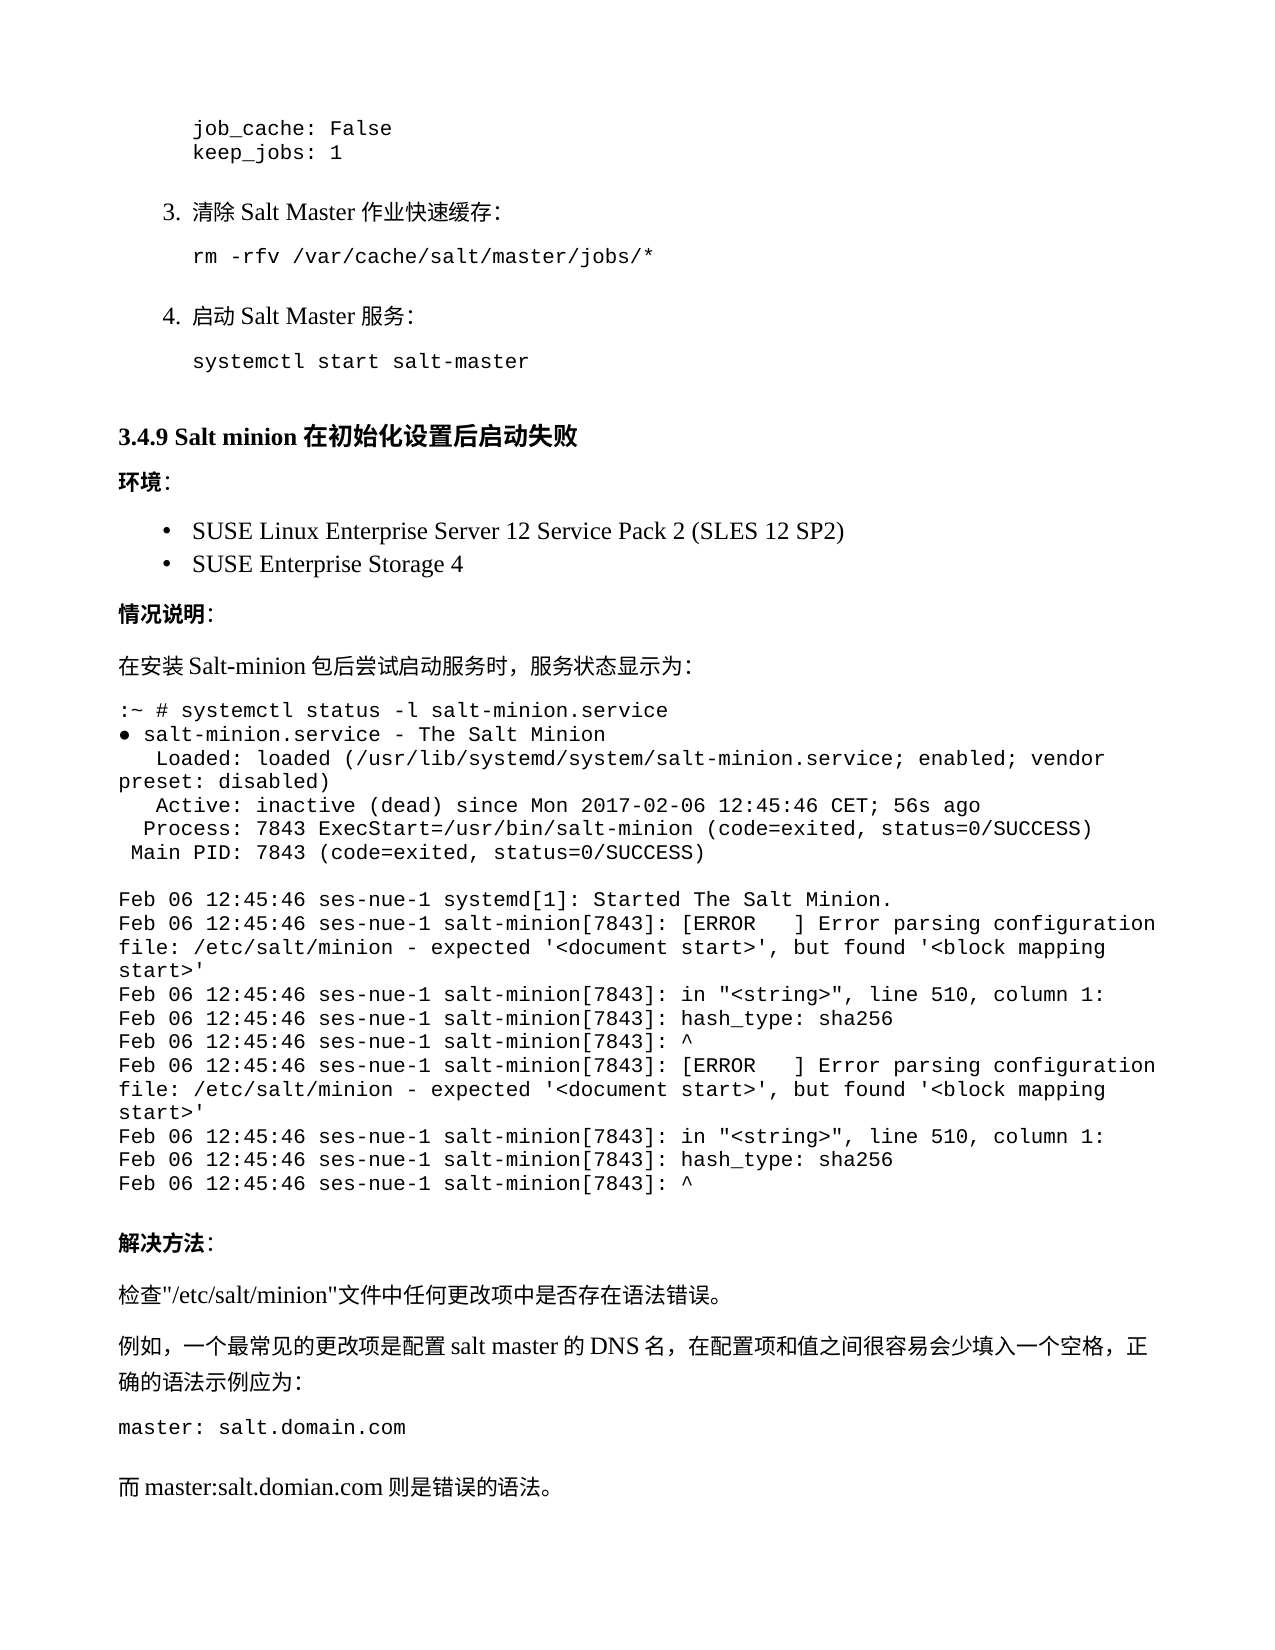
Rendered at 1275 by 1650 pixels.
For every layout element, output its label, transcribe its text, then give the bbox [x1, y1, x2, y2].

text rm -rfv /var/cache/salt/master/jobs/* [118, 246, 1157, 270]
text 例如，一个最常见的更改项是配置salt master的DNS名，在配置项和值之间很容易会少填入一个空格，正确的语法示例应为： [118, 1329, 1157, 1397]
text 在安装Salt-minion包后尝试启动服务时，服务状态显示为： [118, 649, 1157, 681]
text Feb 06 12:45:46 ses-nue-1 salt-minion[7843]: ^ [118, 1031, 1157, 1055]
text 环境： [118, 465, 1157, 497]
text Feb 06 12:45:46 ses-nue-1 systemd[1]: Started The Salt Minion. [118, 889, 1157, 913]
text 检查"/etc/salt/minion"文件中任何更改项中是否存在语法错误。 [118, 1278, 1157, 1309]
text Feb 06 12:45:46 ses-nue-1 salt-minion[7843]: ^ [118, 1173, 1157, 1197]
text :~ # systemctl status -l salt-minion.service [118, 700, 1157, 724]
subtitle 3.4.9 Salt minion 在初始化设置后启动失败 [118, 416, 1157, 453]
text Main PID: 7843 (code=exited, status=0/SUCCESS) [118, 842, 1157, 866]
text Active: inactive (dead) since Mon 2017-02-06 12:45:46 CET; 56s ago [118, 795, 1157, 818]
list 启动 Salt Master 服务： [162, 299, 1157, 331]
text systemctl start salt-master [118, 351, 1157, 374]
text Feb 06 12:45:46 ses-nue-1 salt-minion[7843]: in "<string>", line 510, column 1: [118, 984, 1157, 1008]
text Feb 06 12:45:46 ses-nue-1 salt-minion[7843]: [ERROR ] Error parsing configuration file: /etc/salt/minion - expected '<document start>', but found '<block mapping start>' [118, 913, 1157, 984]
text Feb 06 12:45:46 ses-nue-1 salt-minion[7843]: hash_type: sha256 [118, 1149, 1157, 1173]
list 清除 Salt Master 作业快速缓存： [162, 195, 1157, 227]
text ● salt-minion.service - The Salt Minion [118, 724, 1157, 747]
list SUSE Linux Enterprise Server 12 Service Pack 2 (SLES 12 SP2) [162, 516, 1157, 545]
text keep_jobs: 1 [118, 142, 1157, 165]
text job_cache: False [118, 118, 1157, 142]
text 解决方法： [118, 1226, 1157, 1258]
text Process: 7843 ExecStart=/usr/bin/salt-minion (code=exited, status=0/SUCCESS) [118, 818, 1157, 842]
text Feb 06 12:45:46 ses-nue-1 salt-minion[7843]: in "<string>", line 510, column 1: [118, 1126, 1157, 1149]
text Loaded: loaded (/usr/lib/systemd/system/salt-minion.service; enabled; vendor preset: disabled) [118, 747, 1157, 795]
text Feb 06 12:45:46 ses-nue-1 salt-minion[7843]: [ERROR ] Error parsing configuration file: /etc/salt/minion - expected '<document start>', but found '<block mapping start>' [118, 1055, 1157, 1126]
text 情况说明： [118, 597, 1157, 629]
text Feb 06 12:45:46 ses-nue-1 salt-minion[7843]: hash_type: sha256 [118, 1008, 1157, 1031]
text 而master:salt.domian.com则是错误的语法。 [118, 1470, 1157, 1501]
text master: salt.domain.com [118, 1417, 1157, 1440]
list SUSE Enterprise Storage 4 [162, 549, 1157, 578]
